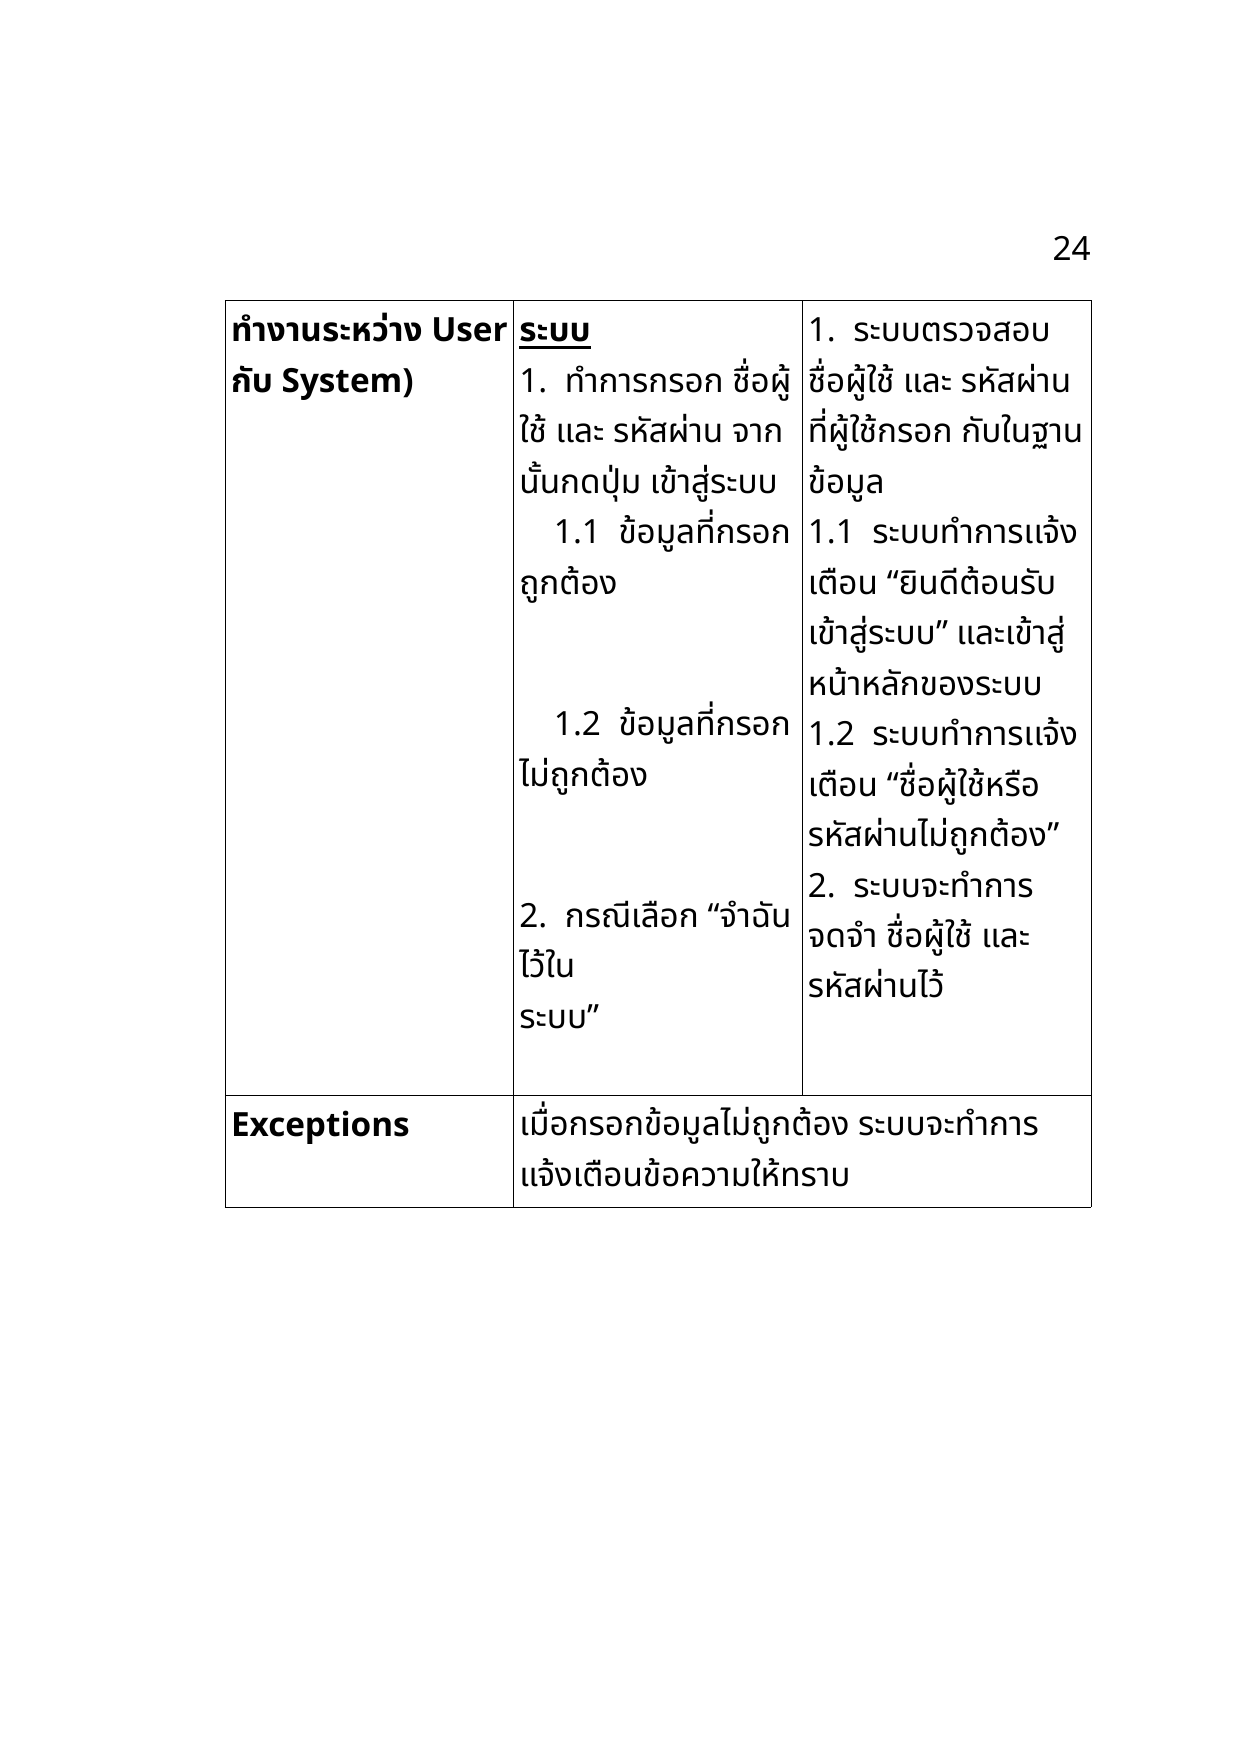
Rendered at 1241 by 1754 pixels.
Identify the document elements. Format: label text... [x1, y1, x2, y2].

table_cell เมื่อกรอกข้อมูลไม่ถูกต้อง ระบบจะทำการแจ้งเตือนข้อความให้ทราบ [514, 1096, 1091, 1207]
table_cell ระบบ 1. ทำการกรอก ชื่อผู้ใช้ และ รหัสผ่าน จากนั้นกดปุ่ม เข้าสู่ระบบ 1.1 ข้อมูลที่กรอกถูกต้อง 1.2 ข้อมูลที่กรอกไม่ถูกต้อง 2. กรณีเลือก “จำฉันไว้ใน ระบบ” [514, 301, 802, 1094]
table_cell ทำงานระหว่าง User กับ System) [226, 301, 513, 1094]
table_cell 1. ระบบตรวจสอบ ชื่อผู้ใช้ และ รหัสผ่าน ที่ผู้ใช้กรอก กับในฐานข้อมูล 1.1 ระบบทำการเเจ้งเตือน “ยินดีต้อนรับเข้าสู่ระบบ” และเข้าสู่หน้าหลักของระบบ 1.2 ระบบทำการเเจ้งเตือน “ชื่อผู้ใช้หรือรหัสผ่านไม่ถูกต้อง” 2. ระบบจะทำการจดจำ ชื่อผู้ใช้ และรหัสผ่านไว้ [803, 301, 1091, 1094]
table_cell Exceptions [226, 1096, 513, 1207]
